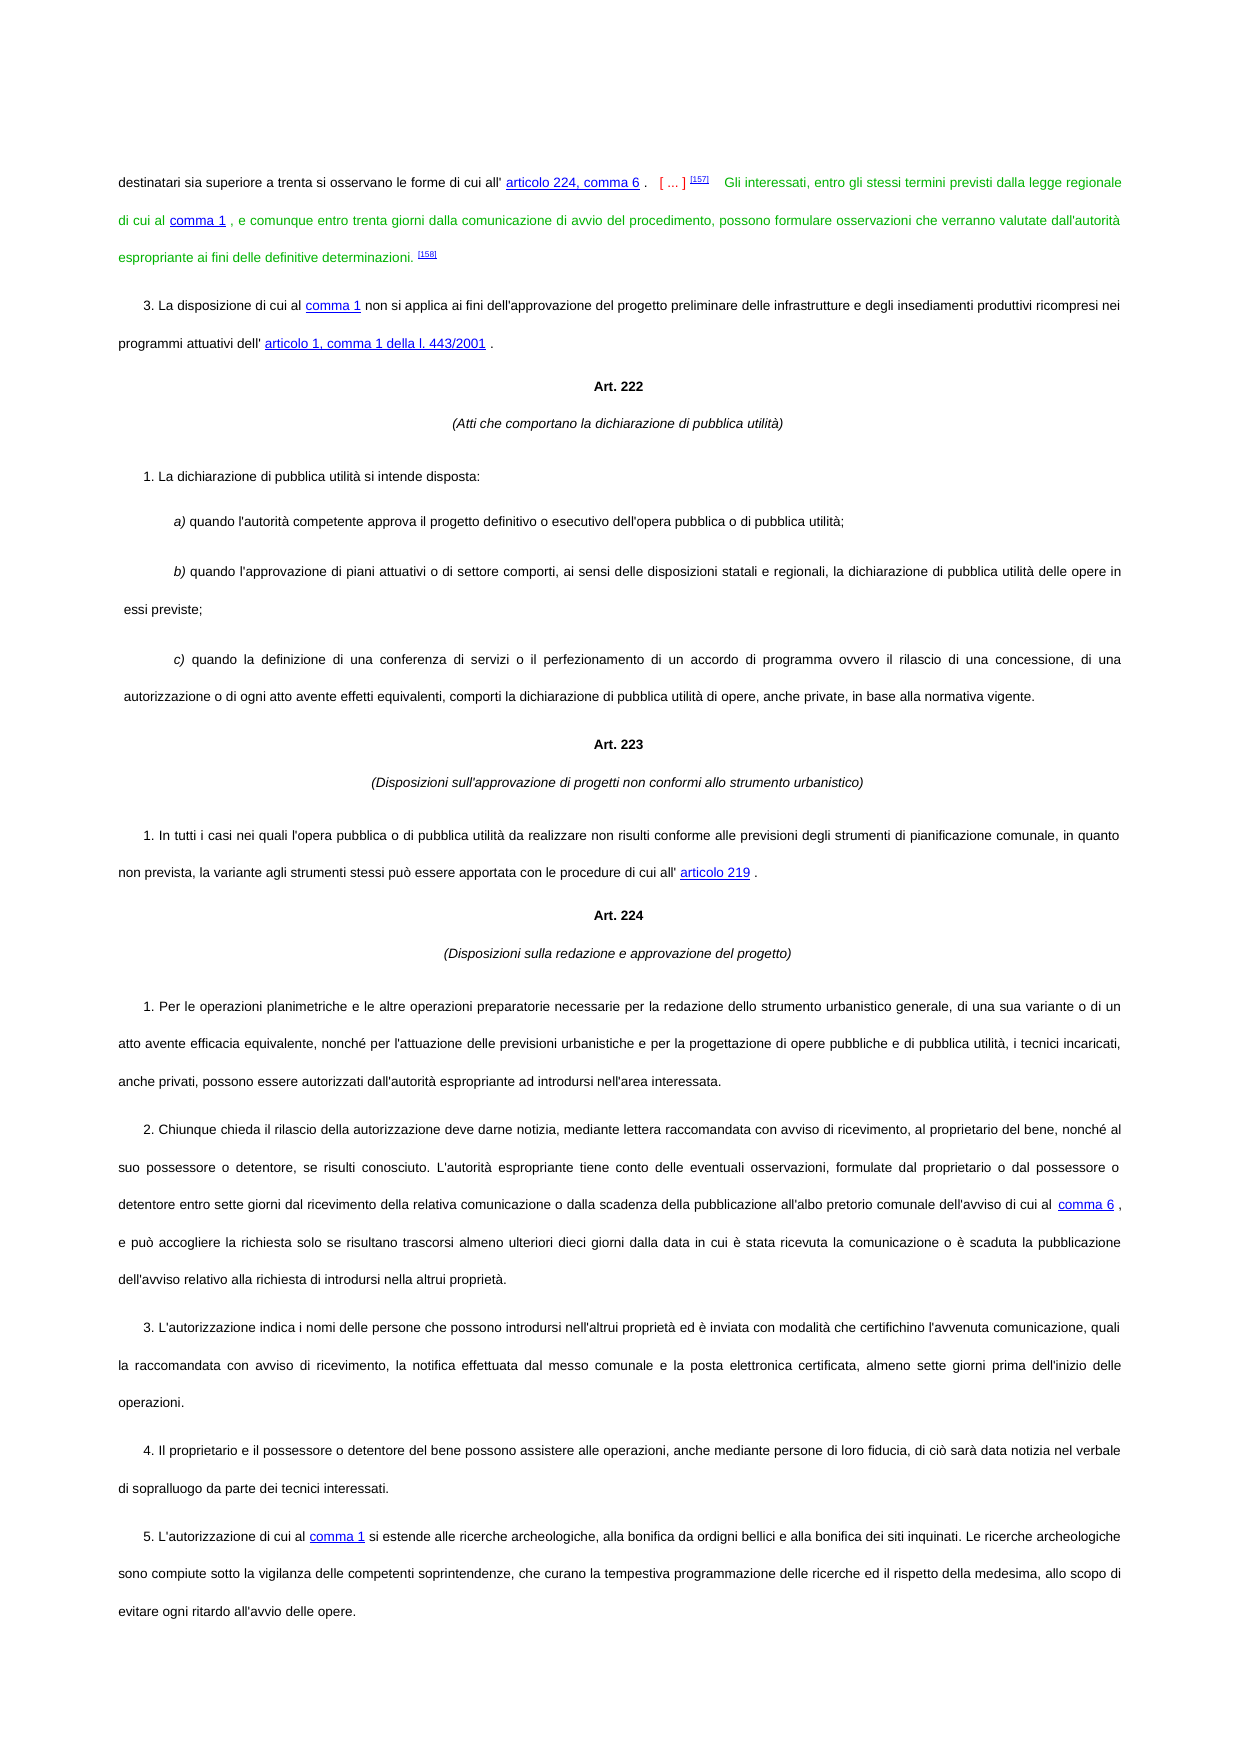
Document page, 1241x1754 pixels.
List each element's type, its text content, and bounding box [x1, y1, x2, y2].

table_header destinatari sia superiore a trenta si osservano le forme di cui all' articolo 224, comma 6 . [ ... ] [157] Gli interessati, entro gli stessi termini previsti dalla legge regionale di cui al comma 1 , e comunque entro trenta giorni dalla comunicazione di avvio del procedimento, possono formulare osservazioni che verranno valutate dall'autorità espropriante ai fini delle definitive determinazioni. [158] 3. La disposizione di cui al comma 1 non si applica ai fini dell'approvazione del progetto preliminare delle infrastrutture e degli insediamenti produttivi ricompresi nei programmi attuativi dell' articolo 1, comma 1 della l. 443/2001 . Art. 222 (Atti che comportano la dichiarazione di pubblica utilità) 1. La dichiarazione di pubblica utilità si intende disposta: a) quando l'autorità competente approva il progetto definitivo o esecutivo dell'opera pubblica o di pubblica utilità; b) quando l'approvazione di piani attuativi o di settore comporti, ai sensi delle disposizioni statali e regionali, la dichiarazione di pubblica utilità delle opere in essi previste; c) quando la definizione di una conferenza di servizi o il perfezionamento di un accordo di programma ovvero il rilascio di una concessione, di una autorizzazione o di ogni atto avente effetti equivalenti, comporti la dichiarazione di pubblica utilità di opere, anche private, in base alla normativa vigente. Art. 223 (Disposizioni sull'approvazione di progetti non conformi allo strumento urbanistico) 1. In tutti i casi nei quali l'opera pubblica o di pubblica utilità da realizzare non risulti conforme alle previsioni degli strumenti di pianificazione comunale, in quanto non prevista, la variante agli strumenti stessi può essere apportata con le procedure di cui all' articolo 219 . Art. 224 (Disposizioni sulla redazione e approvazione del progetto) 1. Per le operazioni planimetriche e le altre operazioni preparatorie necessarie per la redazione dello strumento urbanistico generale, di una sua variante o di un atto avente efficacia equivalente, nonché per l'attuazione delle previsioni urbanistiche e per la progettazione di opere pubbliche e di pubblica utilità, i tecnici incaricati, anche privati, possono essere autorizzati dall'autorità espropriante ad introdursi nell'area interessata. 2. Chiunque chieda il rilascio della autorizzazione deve darne notizia, mediante lettera raccomandata con avviso di ricevimento, al proprietario del bene, nonché al suo possessore o detentore, se risulti conosciuto. L'autorità espropriante tiene conto delle eventuali osservazioni, formulate dal proprietario o dal possessore o detentore entro sette giorni dal ricevimento della relativa comunicazione o dalla scadenza della pubblicazione all'albo pretorio comunale dell'avviso di cui al comma 6 , e può accogliere la richiesta solo se risultano trascorsi almeno ulteriori dieci giorni dalla data in cui è stata ricevuta la comunicazione o è scaduta la pubblicazione dell'avviso relativo alla richiesta di introdursi nella altrui proprietà. 3. L'autorizzazione indica i nomi delle persone che possono introdursi nell'altrui proprietà ed è inviata con modalità che certifichino l'avvenuta comunicazione, quali la raccomandata con avviso di ricevimento, la notifica effettuata dal messo comunale e la posta elettronica certificata, almeno sette giorni prima dell'inizio delle operazioni. 4. Il proprietario e il possessore o detentore del bene possono assistere alle operazioni, anche mediante persone di loro fiducia, di ciò sarà data notizia nel verbale di sopralluogo da parte dei tecnici interessati. 5. L'autorizzazione di cui al comma 1 si estende alle ricerche archeologiche, alla bonifica da ordigni bellici e alla bonifica dei siti inquinati. Le ricerche archeologiche sono compiute sotto la vigilanza delle competenti soprintendenze, che curano la tempestiva programmazione delle ricerche ed il rispetto della medesima, allo scopo di evitare ogni ritardo all'avvio delle opere. [118, 148, 1122, 1624]
